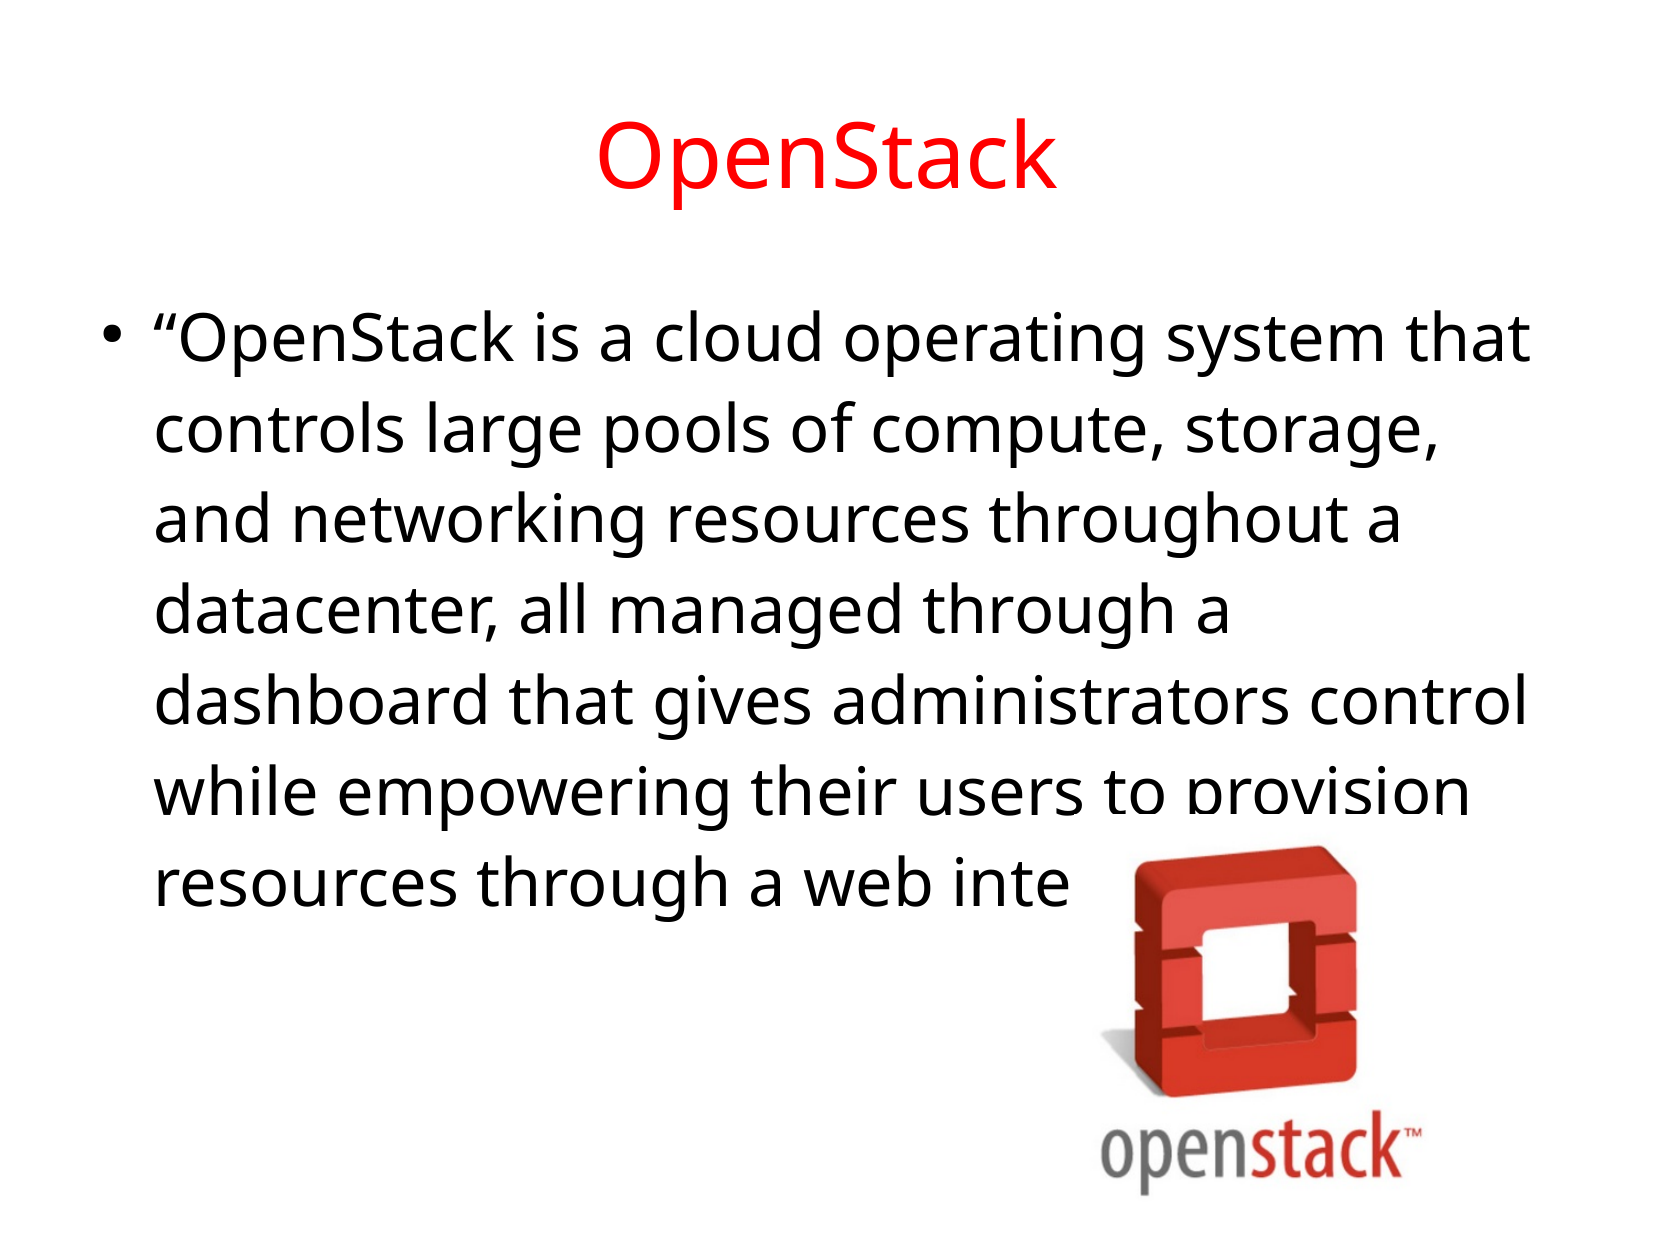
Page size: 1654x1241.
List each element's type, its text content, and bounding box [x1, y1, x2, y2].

picture [1074, 814, 1441, 1217]
title OpenStack [82, 49, 1571, 257]
list “OpenStack is a cloud operating system that controls large pools of compute, storage, and networking resources throughout a datacenter, all managed through a dashboard that gives administrators control while empowering their users to provision resources through a web interface.” [82, 290, 1538, 1010]
